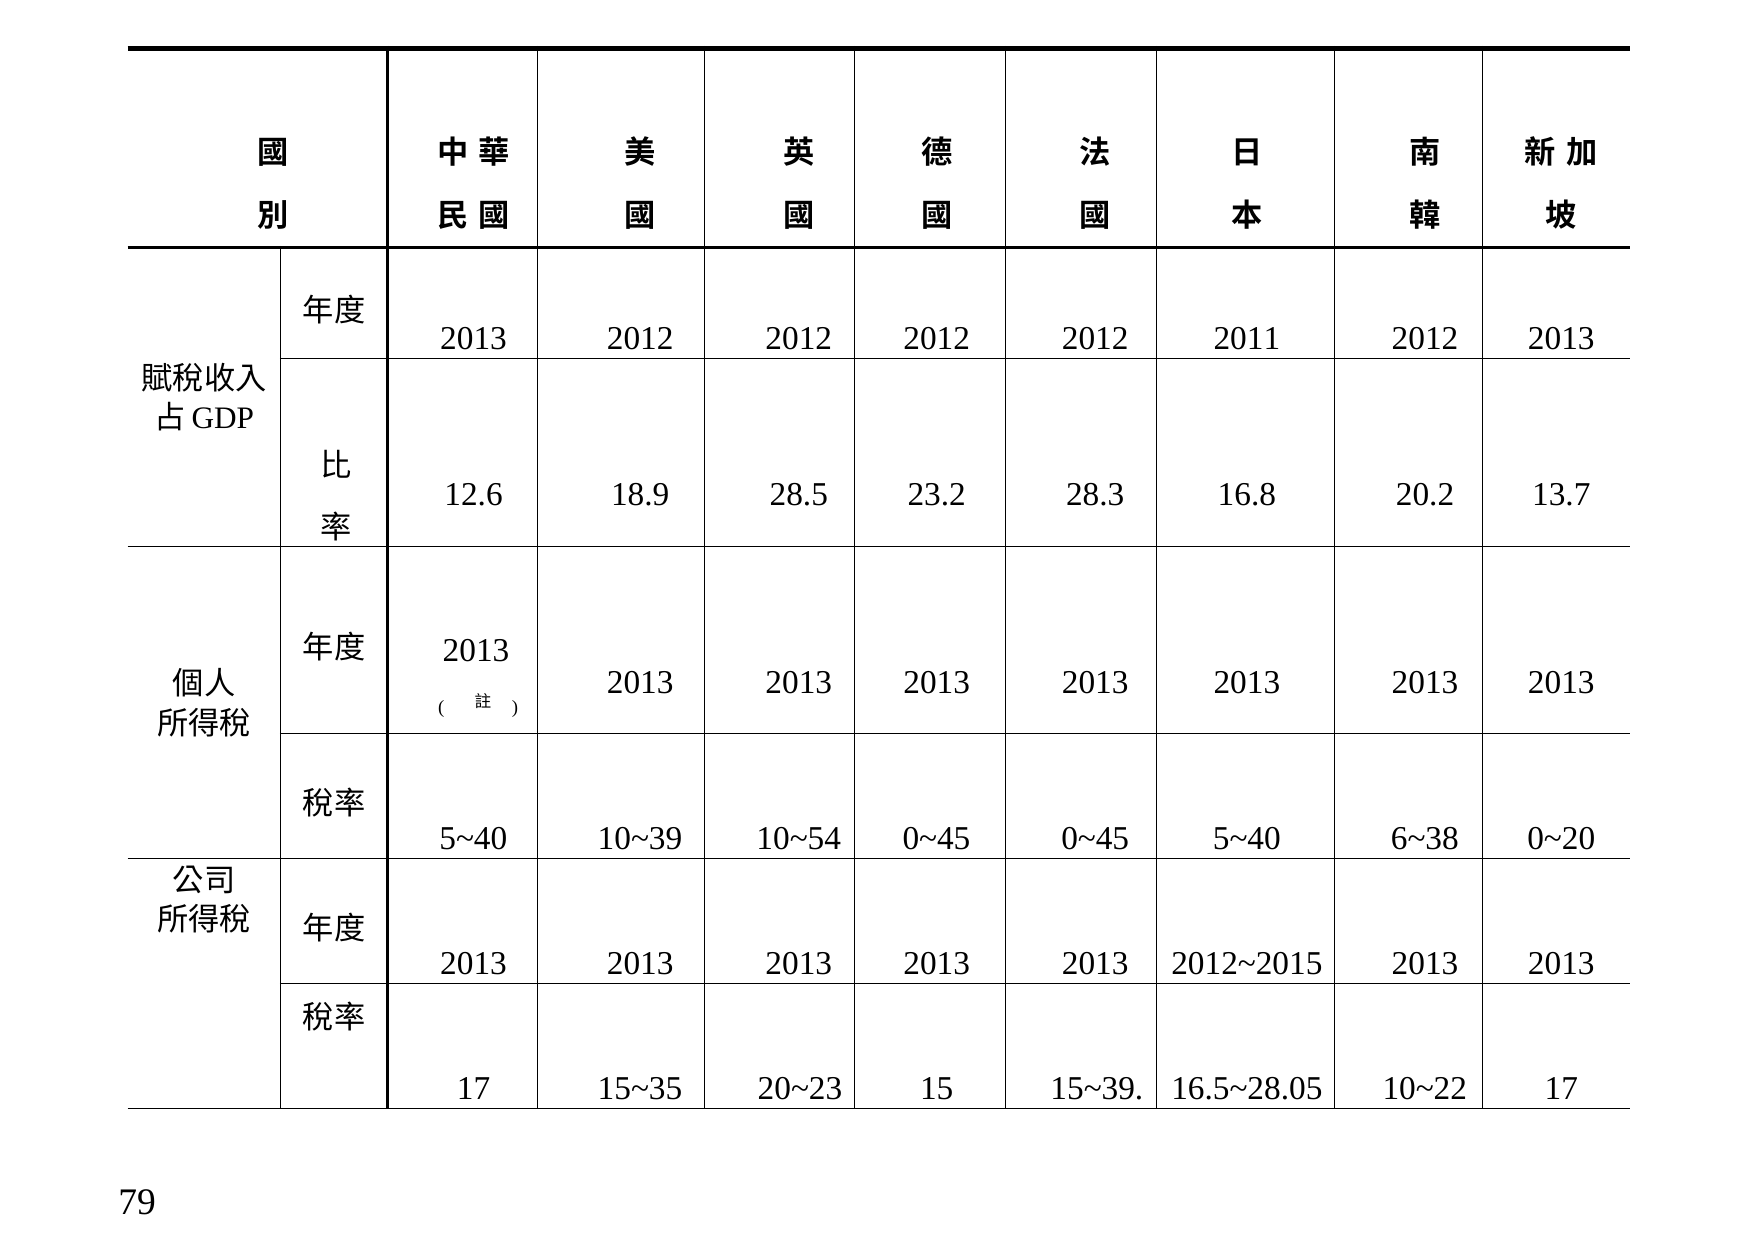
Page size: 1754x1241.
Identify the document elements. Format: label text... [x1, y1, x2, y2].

table_cell 比率 [281, 359, 386, 546]
table_header 德 國 [855, 51, 1005, 246]
table_cell 10~54 [705, 734, 854, 858]
table_cell 2013 [1483, 249, 1630, 358]
table_cell 16.8 [1157, 359, 1334, 546]
table_cell 2013 [389, 249, 537, 358]
table_cell 稅率 [281, 734, 386, 858]
table_header 國 別 [128, 51, 386, 246]
table_cell 0~20 [1483, 734, 1630, 858]
table_cell 年度 [281, 249, 386, 358]
table_cell 13.7 [1483, 359, 1630, 546]
table_cell 2013 [538, 547, 704, 733]
table_cell 12.6 [389, 359, 537, 546]
table_cell 2013 [538, 859, 704, 983]
table_cell 2012 [538, 249, 704, 358]
table_cell 10~22 [1335, 984, 1482, 1108]
table_header 中華民國 [389, 51, 537, 246]
table_cell 2013 [1157, 547, 1334, 733]
table_cell 2013 [705, 859, 854, 983]
table_cell 2013 [855, 547, 1005, 733]
table_cell 10~39 [538, 734, 704, 858]
table_header 日 本 [1157, 51, 1334, 246]
table_cell 2013 [1006, 547, 1156, 733]
table_cell 2012 [855, 249, 1005, 358]
table_cell 個人 所得稅 [128, 547, 280, 858]
table_cell 2012 [1006, 249, 1156, 358]
table_cell 17 [389, 984, 537, 1108]
table_cell 年度 [281, 547, 386, 733]
table_cell 2011 [1157, 249, 1334, 358]
table_cell 6~38 [1335, 734, 1482, 858]
table_cell 18.9 [538, 359, 704, 546]
table_cell 20~23 [705, 984, 854, 1108]
table_header 新加坡 [1483, 51, 1630, 246]
table_cell 2013 [1006, 859, 1156, 983]
table_cell 2013 [855, 859, 1005, 983]
table_cell 28.3 [1006, 359, 1156, 546]
table_cell 2013 [1483, 547, 1630, 733]
table_cell 稅率 [281, 984, 386, 1108]
table_cell 2013 [1483, 859, 1630, 983]
table_cell 2013 [705, 547, 854, 733]
table_cell 2013 [1335, 859, 1482, 983]
table_cell 17 [1483, 984, 1630, 1108]
table_cell 0~45 [855, 734, 1005, 858]
table_header 南 韓 [1335, 51, 1482, 246]
table_cell 賦稅收入占GDP [128, 249, 280, 546]
table_cell 15 [855, 984, 1005, 1108]
table_cell 2013 [389, 859, 537, 983]
table_cell 15~35 [538, 984, 704, 1108]
table_cell 2012 [705, 249, 854, 358]
table_cell 15~39. [1006, 984, 1156, 1108]
table_cell 公司 所得稅 [128, 859, 280, 1108]
table_cell 2012~2015 [1157, 859, 1334, 983]
table_header 英 國 [705, 51, 854, 246]
table_cell 0~45 [1006, 734, 1156, 858]
table_cell 年度 [281, 859, 386, 983]
table_header 美 國 [538, 51, 704, 246]
table_cell 23.2 [855, 359, 1005, 546]
table_cell 16.5~28.05 [1157, 984, 1334, 1108]
table_cell 5~40 [1157, 734, 1334, 858]
table_cell 5~40 [389, 734, 537, 858]
table_cell 2012 [1335, 249, 1482, 358]
table_header 法 國 [1006, 51, 1156, 246]
table_cell 2013 [1335, 547, 1482, 733]
table_cell 20.2 [1335, 359, 1482, 546]
table_cell 28.5 [705, 359, 854, 546]
table_cell 2013(註) [389, 547, 537, 733]
